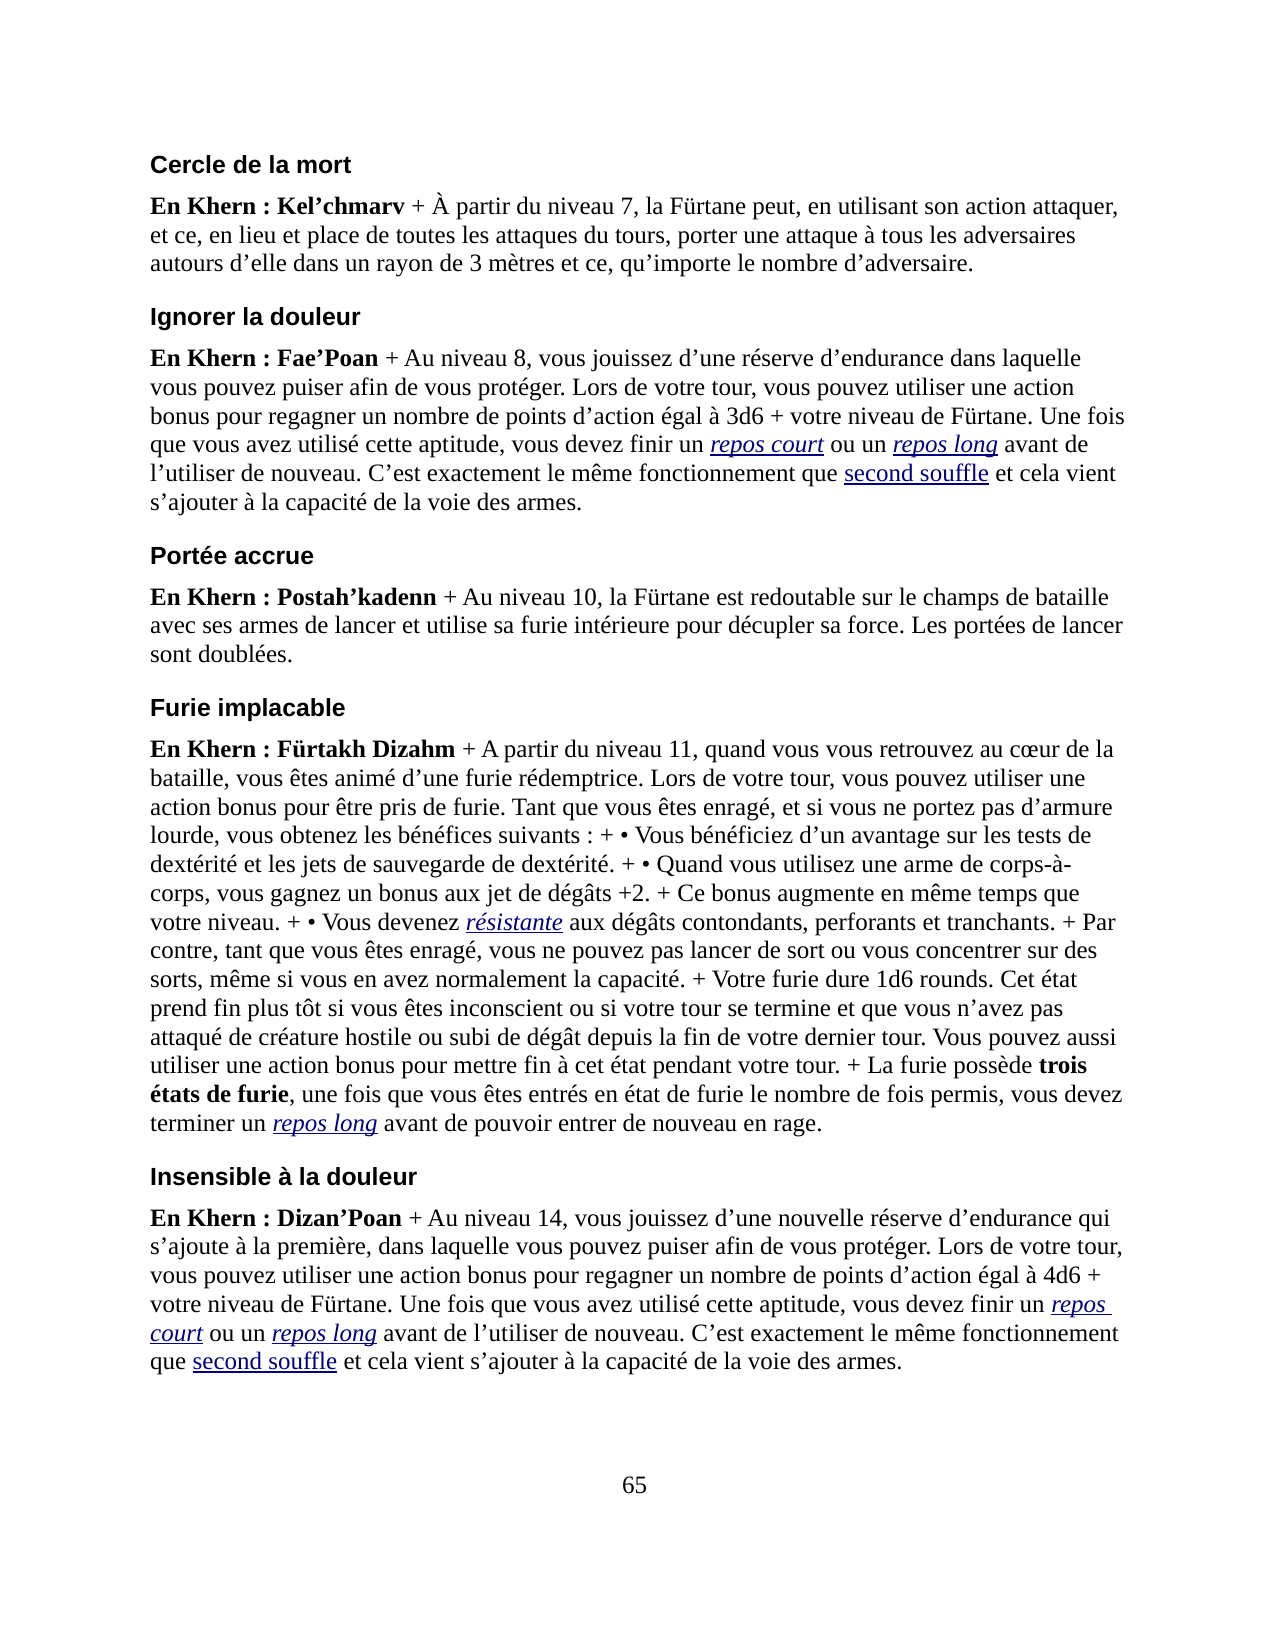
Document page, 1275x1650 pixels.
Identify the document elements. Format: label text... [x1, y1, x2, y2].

text En Khern : Postah’kadenn + Au niveau 10, la Fürtane est redoutable sur le champs de bataille avec ses armes de lancer et utilise sa furie intérieure pour décupler sa force. Les portées de lancer sont doublées. [150, 582, 1125, 668]
text En Khern : Dizan’Poan + Au niveau 14, vous jouissez d’une nouvelle réserve d’endurance qui s’ajoute à la première, dans laquelle vous pouvez puiser afin de vous protéger. Lors de votre tour, vous pouvez utiliser une action bonus pour regagner un nombre de points d’action égal à 4d6 + votre niveau de Fürtane. Une fois que vous avez utilisé cette aptitude, vous devez finir un repos court ou un repos long avant de l’utiliser de nouveau. C’est exactement le même fonctionnement que second souffle et cela vient s’ajouter à la capacité de la voie des armes. [150, 1203, 1125, 1375]
subtitle Portée accrue [150, 541, 1125, 569]
subtitle Cercle de la mort [150, 150, 1125, 178]
text En Khern : Fae’Poan + Au niveau 8, vous jouissez d’une réserve d’endurance dans laquelle vous pouvez puiser afin de vous protéger. Lors de votre tour, vous pouvez utiliser une action bonus pour regagner un nombre de points d’action égal à 3d6 + votre niveau de Fürtane. Une fois que vous avez utilisé cette aptitude, vous devez finir un repos court ou un repos long avant de l’utiliser de nouveau. C’est exactement le même fonctionnement que second souffle et cela vient s’ajouter à la capacité de la voie des armes. [150, 343, 1125, 516]
text En Khern : Kel’chmarv + À partir du niveau 7, la Fürtane peut, en utilisant son action attaquer, et ce, en lieu et place de toutes les attaques du tours, porter une attaque à tous les adversaires autours d’elle dans un rayon de 3 mètres et ce, qu’importe le nombre d’adversaire. [150, 191, 1125, 277]
subtitle Furie implacable [150, 693, 1125, 722]
text En Khern : Fürtakh Dizahm + A partir du niveau 11, quand vous vous retrouvez au cœur de la bataille, vous êtes animé d’une furie rédemptrice. Lors de votre tour, vous pouvez utiliser une action bonus pour être pris de furie. Tant que vous êtes enragé, et si vous ne portez pas d’armure lourde, vous obtenez les bénéfices suivants : + • Vous bénéficiez d’un avantage sur les tests de dextérité et les jets de sauvegarde de dextérité. + • Quand vous utilisez une arme de corps-à-corps, vous gagnez un bonus aux jet de dégâts +2. + Ce bonus augmente en même temps que votre niveau. + • Vous devenez résistante aux dégâts contondants, perforants et tranchants. + Par contre, tant que vous êtes enragé, vous ne pouvez pas lancer de sort ou vous concentrer sur des sorts, même si vous en avez normalement la capacité. + Votre furie dure 1d6 rounds. Cet état prend fin plus tôt si vous êtes inconscient ou si votre tour se termine et que vous n’avez pas attaqué de créature hostile ou subi de dégât depuis la fin de votre dernier tour. Vous pouvez aussi utiliser une action bonus pour mettre fin à cet état pendant votre tour. + La furie possède trois états de furie, une fois que vous êtes entrés en état de furie le nombre de fois permis, vous devez terminer un repos long avant de pouvoir entrer de nouveau en rage. [150, 734, 1125, 1137]
subtitle Ignorer la douleur [150, 302, 1125, 331]
subtitle Insensible à la douleur [150, 1162, 1125, 1190]
